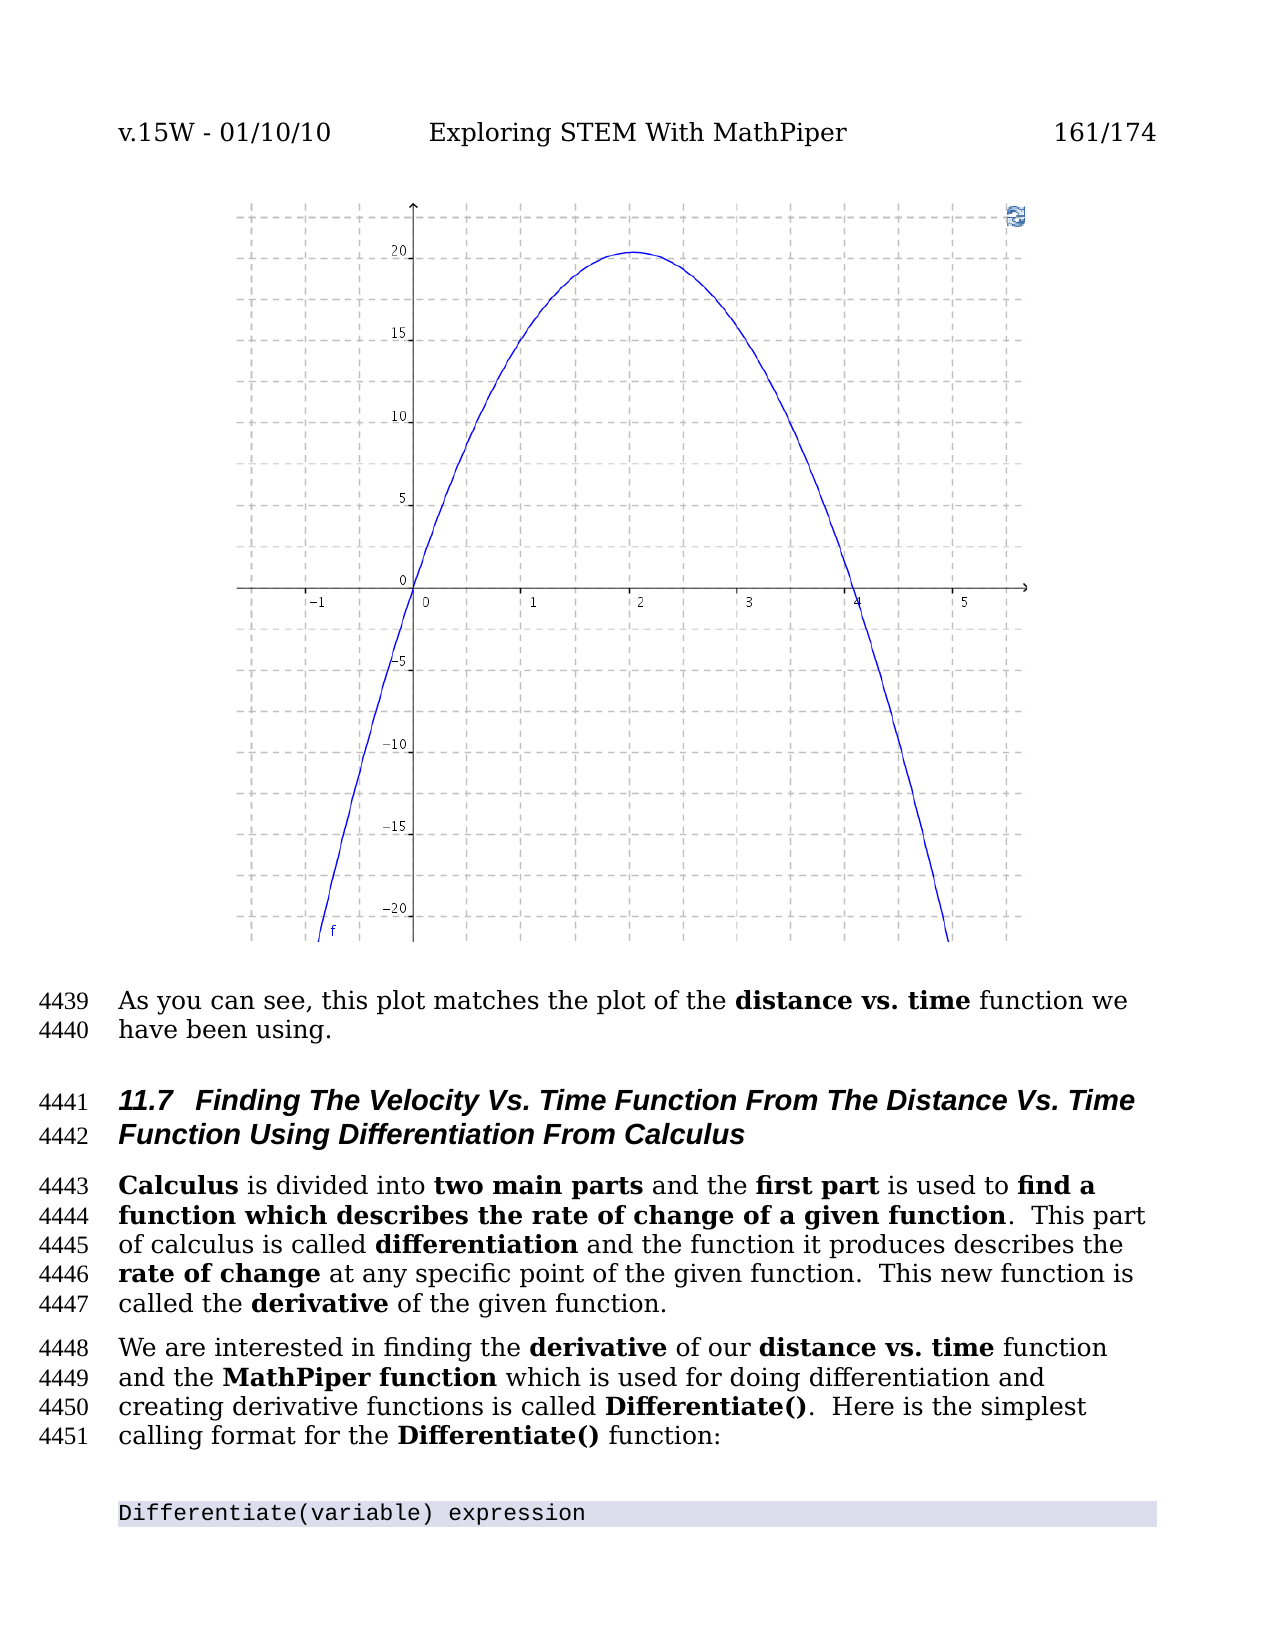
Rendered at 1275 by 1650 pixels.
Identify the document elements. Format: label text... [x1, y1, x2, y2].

text Calculus is divided into two main parts and the first part is used to find a function which describes the rate of change of a given function. This part of calculus is called differentiation and the function it produces describes the rate of change at any specific point of the given function. This new function is called the derivative of the given function. [118, 1171, 1157, 1318]
table_header Differentiate(variable) expression [118, 1501, 1157, 1527]
subtitle Finding The Velocity Vs. Time Function From The Distance Vs. Time Function Using Differentiation From Calculus [118, 1083, 1157, 1150]
text As you can see, this plot matches the plot of the distance vs. time function we have been using. [118, 986, 1157, 1044]
text We are interested in finding the derivative of our distance vs. time function and the MathPiper function which is used for doing differentiation and creating derivative functions is called Differentiate(). Here is the simplest calling format for the Differentiate() function: [118, 1333, 1157, 1451]
picture [236, 203, 1028, 942]
